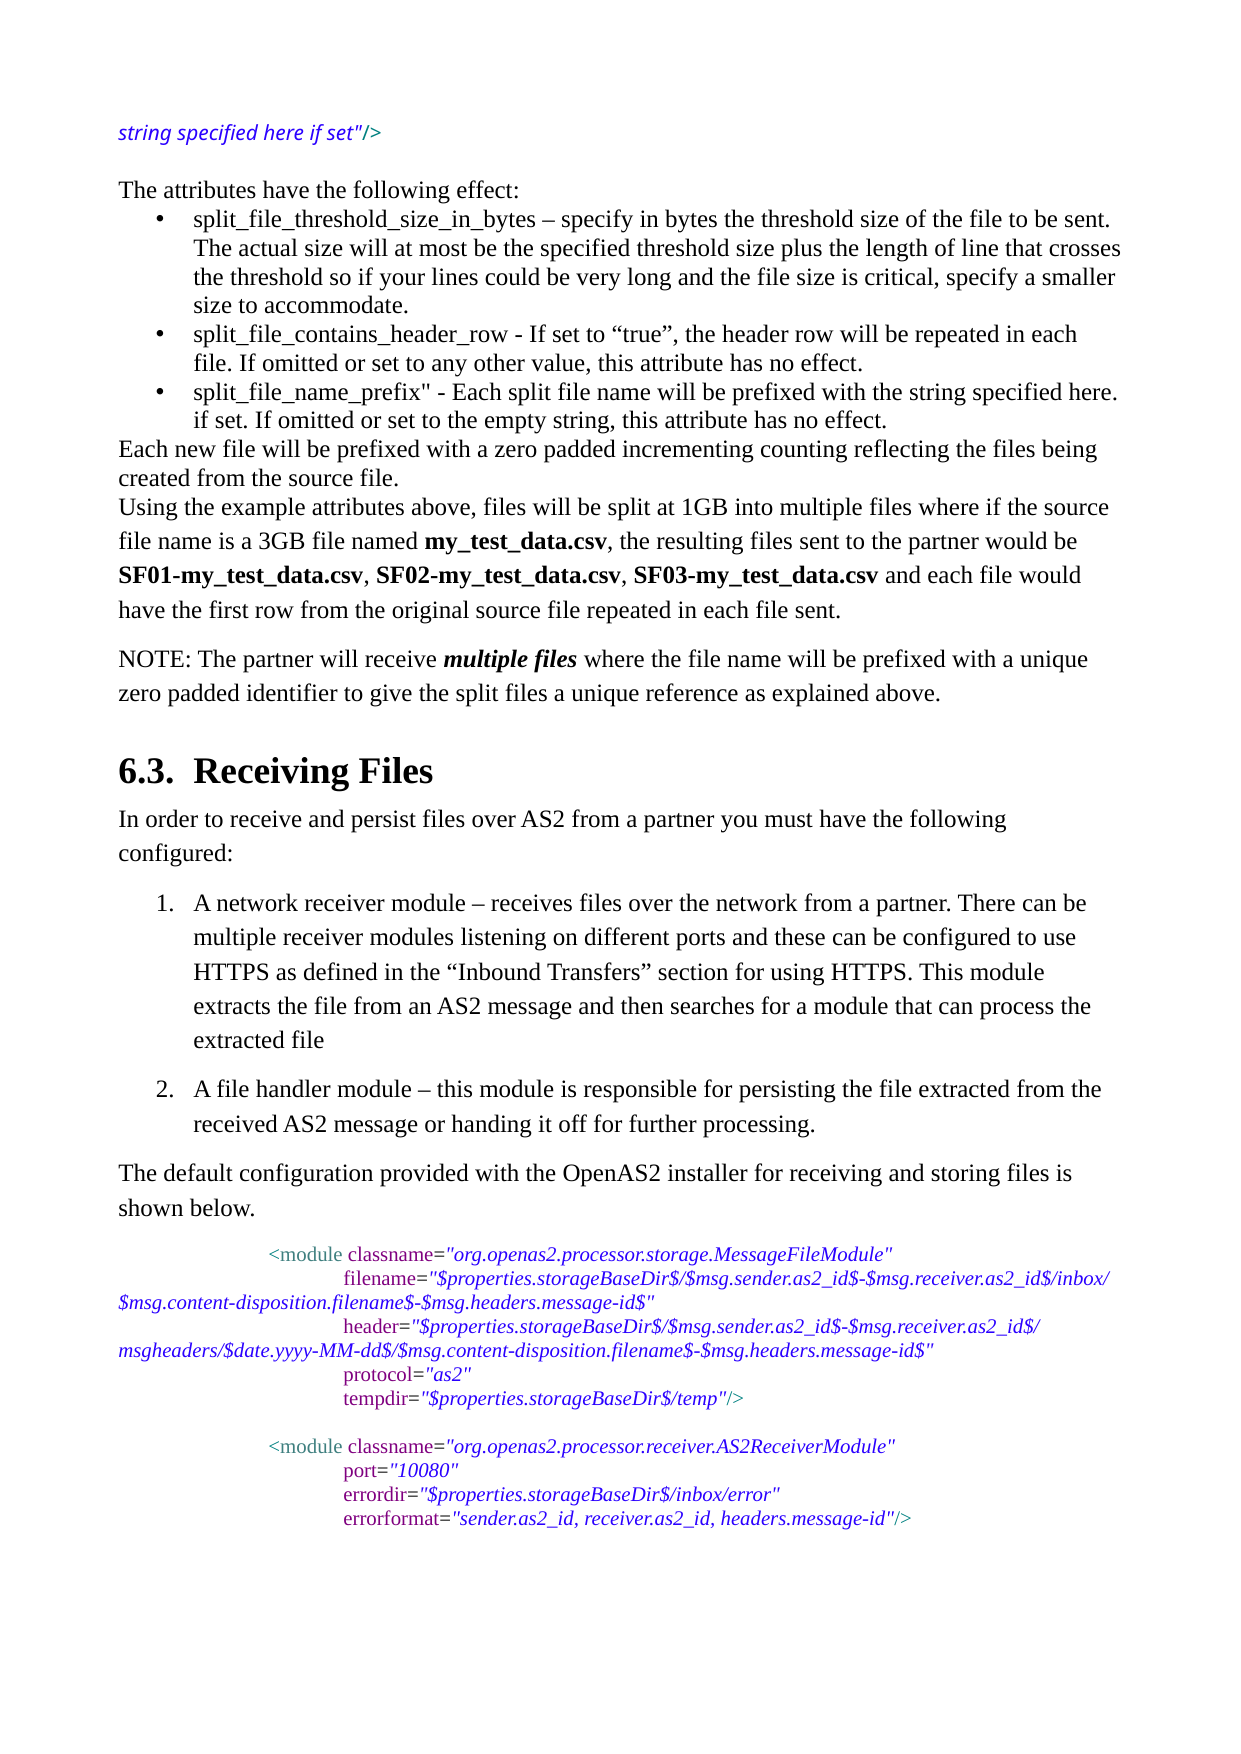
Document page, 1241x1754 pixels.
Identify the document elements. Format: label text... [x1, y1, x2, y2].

list split_file_threshold_size_in_bytes – specify in bytes the threshold size of the file to be sent. The actual size will at most be the specified threshold size plus the length of line that crosses the threshold so if your lines could be very long and the file size is critical, specify a smaller size to accommodate. [156, 204, 1122, 319]
text The default configuration provided with the OpenAS2 installer for receiving and storing files is shown below. [118, 1158, 1122, 1221]
text errordir="$properties.storageBaseDir$/inbox/error" [118, 1482, 1122, 1506]
list split_file_name_prefix" - Each split file name will be prefixed with the string specified here. if set. If omitted or set to the empty string, this attribute has no effect. [156, 377, 1122, 434]
subtitle Receiving Files [118, 748, 1122, 792]
list A file handler module – this module is responsible for persisting the file extracted from the received AS2 message or handing it off for further processing. [156, 1074, 1122, 1138]
text Using the example attributes above, files will be split at 1GB into multiple files where if the source file name is a 3GB file named my_test_data.csv, the resulting files sent to the partner would be SF01-my_test_data.csv, SF02-my_test_data.csv, SF03-my_test_data.csv and each file would have the first row from the original source file repeated in each file sent. [118, 492, 1122, 624]
text <module classname="org.openas2.processor.storage.MessageFileModule" [118, 1242, 1122, 1266]
text NOTE: The partner will receive multiple files where the file name will be prefixed with a unique zero padded identifier to give the split files a unique reference as explained above. [118, 644, 1122, 707]
text protocol="as2" [118, 1362, 1122, 1386]
text header="$properties.storageBaseDir$/$msg.sender.as2_id$-$msg.receiver.as2_id$/msgheaders/$date.yyyy-MM-dd$/$msg.content-disposition.filename$-$msg.headers.message-id$" [118, 1314, 1122, 1362]
list A network receiver module – receives files over the network from a partner. There can be multiple receiver modules listening on different ports and these can be configured to use HTTPS as defined in the “Inbound Transfers” section for using HTTPS. This module extracts the file from an AS2 message and then searches for a module that can process the extracted file [156, 888, 1122, 1054]
text Each new file will be prefixed with a zero padded incrementing counting reflecting the files being created from the source file. [118, 434, 1122, 492]
text errorformat="sender.as2_id, receiver.as2_id, headers.message-id"/> [118, 1506, 1122, 1530]
text string specified here if set"/> [118, 118, 1122, 147]
text filename="$properties.storageBaseDir$/$msg.sender.as2_id$-$msg.receiver.as2_id$/inbox/$msg.content-disposition.filename$-$msg.headers.message-id$" [118, 1266, 1122, 1314]
text In order to receive and persist files over AS2 from a partner you must have the following configured: [118, 804, 1122, 867]
text The attributes have the following effect: [118, 175, 1122, 204]
list split_file_contains_header_row - If set to “true”, the header row will be repeated in each file. If omitted or set to any other value, this attribute has no effect. [156, 319, 1122, 377]
text <module classname="org.openas2.processor.receiver.AS2ReceiverModule" [118, 1434, 1122, 1458]
text tempdir="$properties.storageBaseDir$/temp"/> [118, 1386, 1122, 1410]
text port="10080" [118, 1458, 1122, 1482]
